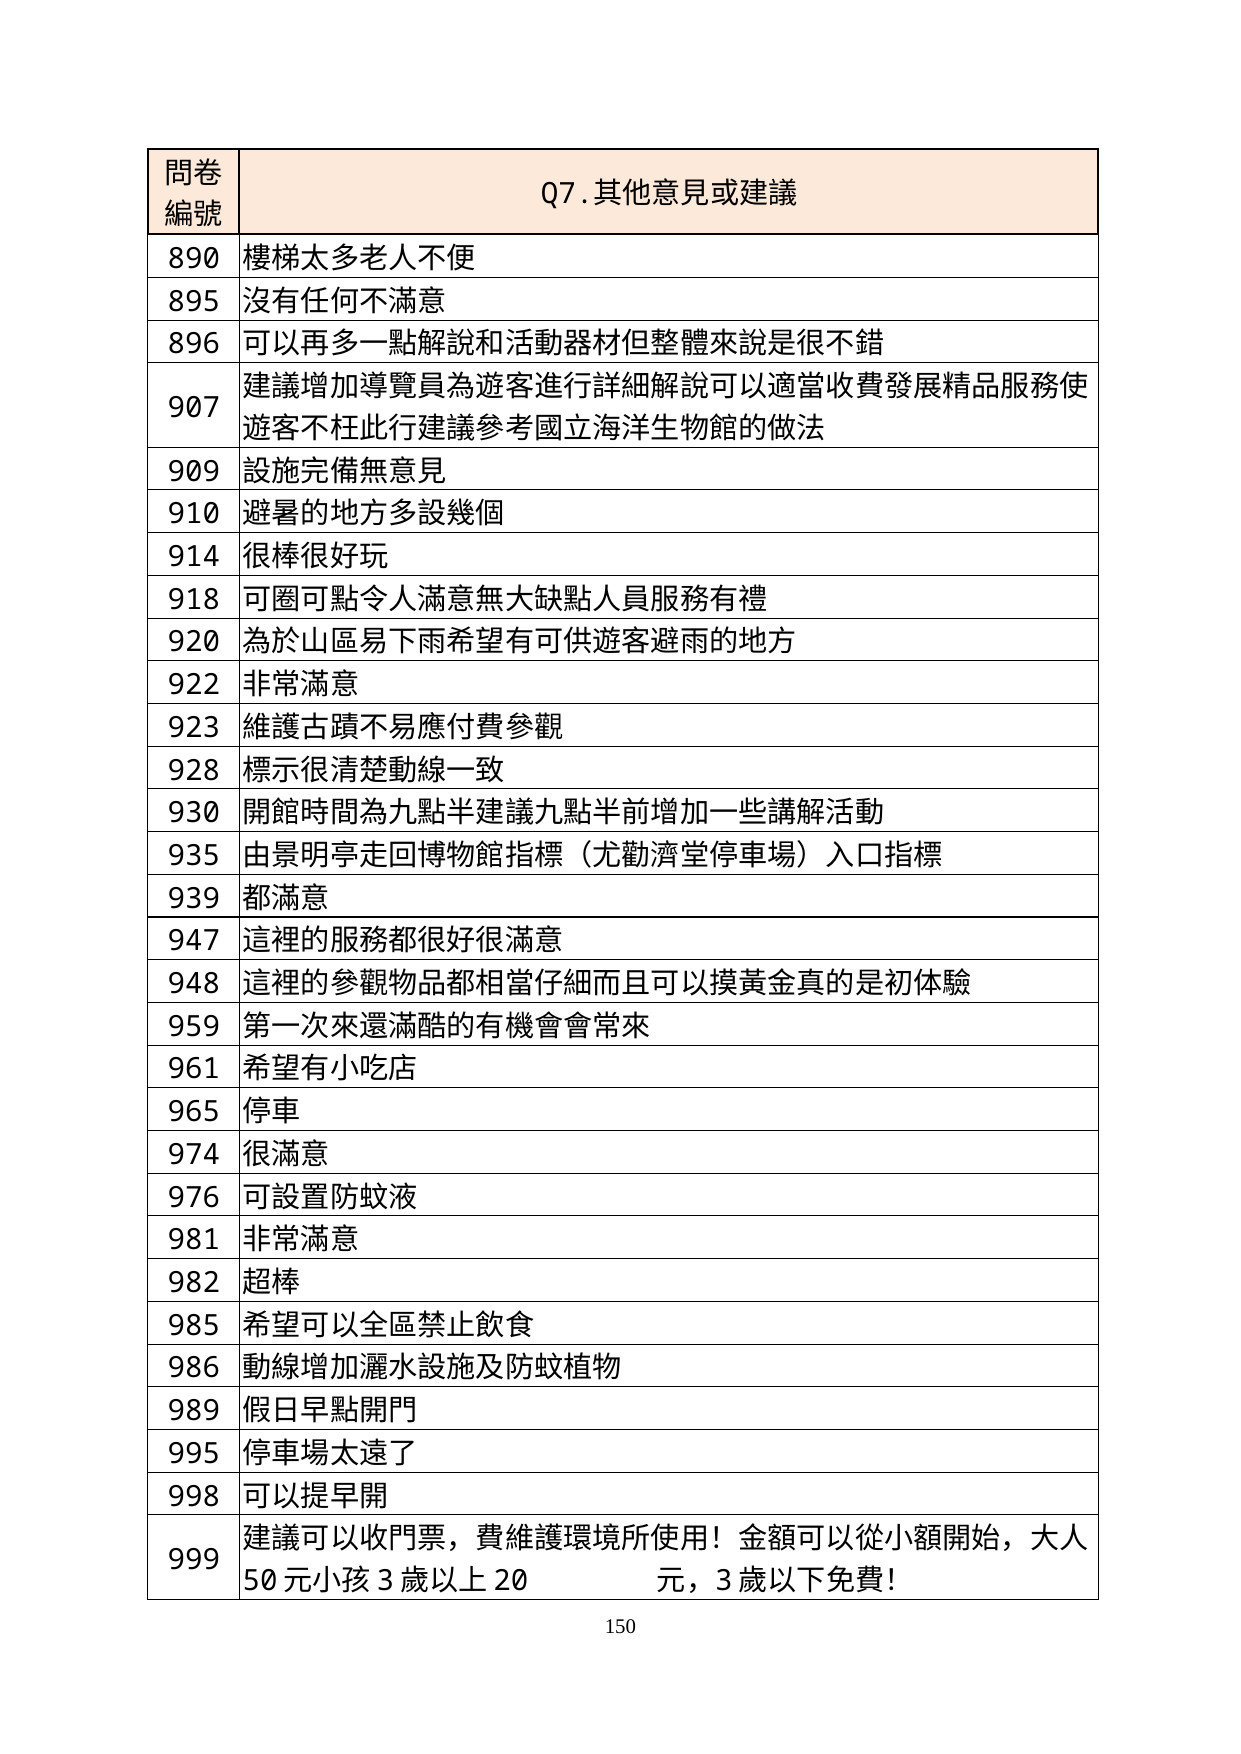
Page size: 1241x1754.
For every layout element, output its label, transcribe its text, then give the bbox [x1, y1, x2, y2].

table_cell 沒有任何不滿意 [240, 278, 1098, 319]
table_cell 由景明亭走回博物館指標（尤勸濟堂停車場）入口指標 [240, 832, 1098, 874]
table_cell 停車場太遠了 [240, 1430, 1098, 1472]
table_cell 895 [148, 278, 239, 319]
table_cell 995 [148, 1430, 239, 1472]
table_cell 890 [148, 235, 239, 277]
table_cell 914 [148, 533, 239, 575]
table_cell 928 [148, 747, 239, 788]
table_cell 第一次來還滿酷的有機會會常來 [240, 1003, 1098, 1044]
table_header Q7.其他意見或建議 [240, 150, 1097, 233]
table_cell 建議可以收門票，費維護環境所使用！金額可以從小額開始，大人50元小孩3歲以上20元，3歲以下免費！ [240, 1515, 1098, 1599]
table_cell 希望有小吃店 [240, 1046, 1098, 1087]
table_cell 974 [148, 1131, 239, 1173]
table_cell 999 [148, 1515, 239, 1599]
table_cell 918 [148, 576, 239, 617]
table_cell 假日早點開門 [240, 1387, 1098, 1429]
table_cell 很滿意 [240, 1131, 1098, 1173]
table_cell 989 [148, 1387, 239, 1429]
table_cell 開館時間為九點半建議九點半前增加一些講解活動 [240, 789, 1098, 831]
table_cell 很棒很好玩 [240, 533, 1098, 575]
table_cell 965 [148, 1088, 239, 1130]
table_cell 都滿意 [240, 875, 1098, 916]
table_cell 920 [148, 619, 239, 660]
table_cell 避暑的地方多設幾個 [240, 490, 1098, 532]
table_cell 961 [148, 1046, 239, 1087]
table_cell 可圈可點令人滿意無大缺點人員服務有禮 [240, 576, 1098, 617]
table_cell 標示很清楚動線一致 [240, 747, 1098, 788]
table_cell 樓梯太多老人不便 [240, 235, 1098, 277]
table_cell 947 [148, 918, 239, 959]
table_cell 935 [148, 832, 239, 874]
table_cell 896 [148, 321, 239, 362]
table_cell 998 [148, 1473, 239, 1514]
table_cell 959 [148, 1003, 239, 1044]
table_cell 909 [148, 448, 239, 489]
table_cell 981 [148, 1216, 239, 1258]
table_cell 為於山區易下雨希望有可供遊客避雨的地方 [240, 619, 1098, 660]
table_cell 922 [148, 661, 239, 703]
table_cell 可設置防蚊液 [240, 1174, 1098, 1215]
table_cell 986 [148, 1345, 239, 1386]
table_cell 超棒 [240, 1259, 1098, 1301]
table_cell 可以再多一點解說和活動器材但整體來說是很不錯 [240, 321, 1098, 362]
table_cell 948 [148, 960, 239, 1002]
table_cell 910 [148, 490, 239, 532]
table_cell 停車 [240, 1088, 1098, 1130]
table_cell 建議增加導覽員為遊客進行詳細解說可以適當收費發展精品服務使遊客不枉此行建議參考國立海洋生物館的做法 [240, 363, 1098, 447]
table_cell 982 [148, 1259, 239, 1301]
table_cell 939 [148, 875, 239, 916]
table_cell 985 [148, 1302, 239, 1343]
table_cell 907 [148, 363, 239, 447]
table_cell 930 [148, 789, 239, 831]
table_cell 這裡的服務都很好很滿意 [240, 918, 1098, 959]
table_cell 這裡的參觀物品都相當仔細而且可以摸黃金真的是初体驗 [240, 960, 1098, 1002]
table_cell 非常滿意 [240, 661, 1098, 703]
table_cell 維護古蹟不易應付費參觀 [240, 704, 1098, 746]
table_header 問卷編號 [149, 150, 238, 233]
table_cell 可以提早開 [240, 1473, 1098, 1514]
table_cell 設施完備無意見 [240, 448, 1098, 489]
table_cell 976 [148, 1174, 239, 1215]
table_cell 923 [148, 704, 239, 746]
table_cell 希望可以全區禁止飲食 [240, 1302, 1098, 1343]
table_cell 非常滿意 [240, 1216, 1098, 1258]
table_cell 動線增加灑水設施及防蚊植物 [240, 1345, 1098, 1386]
